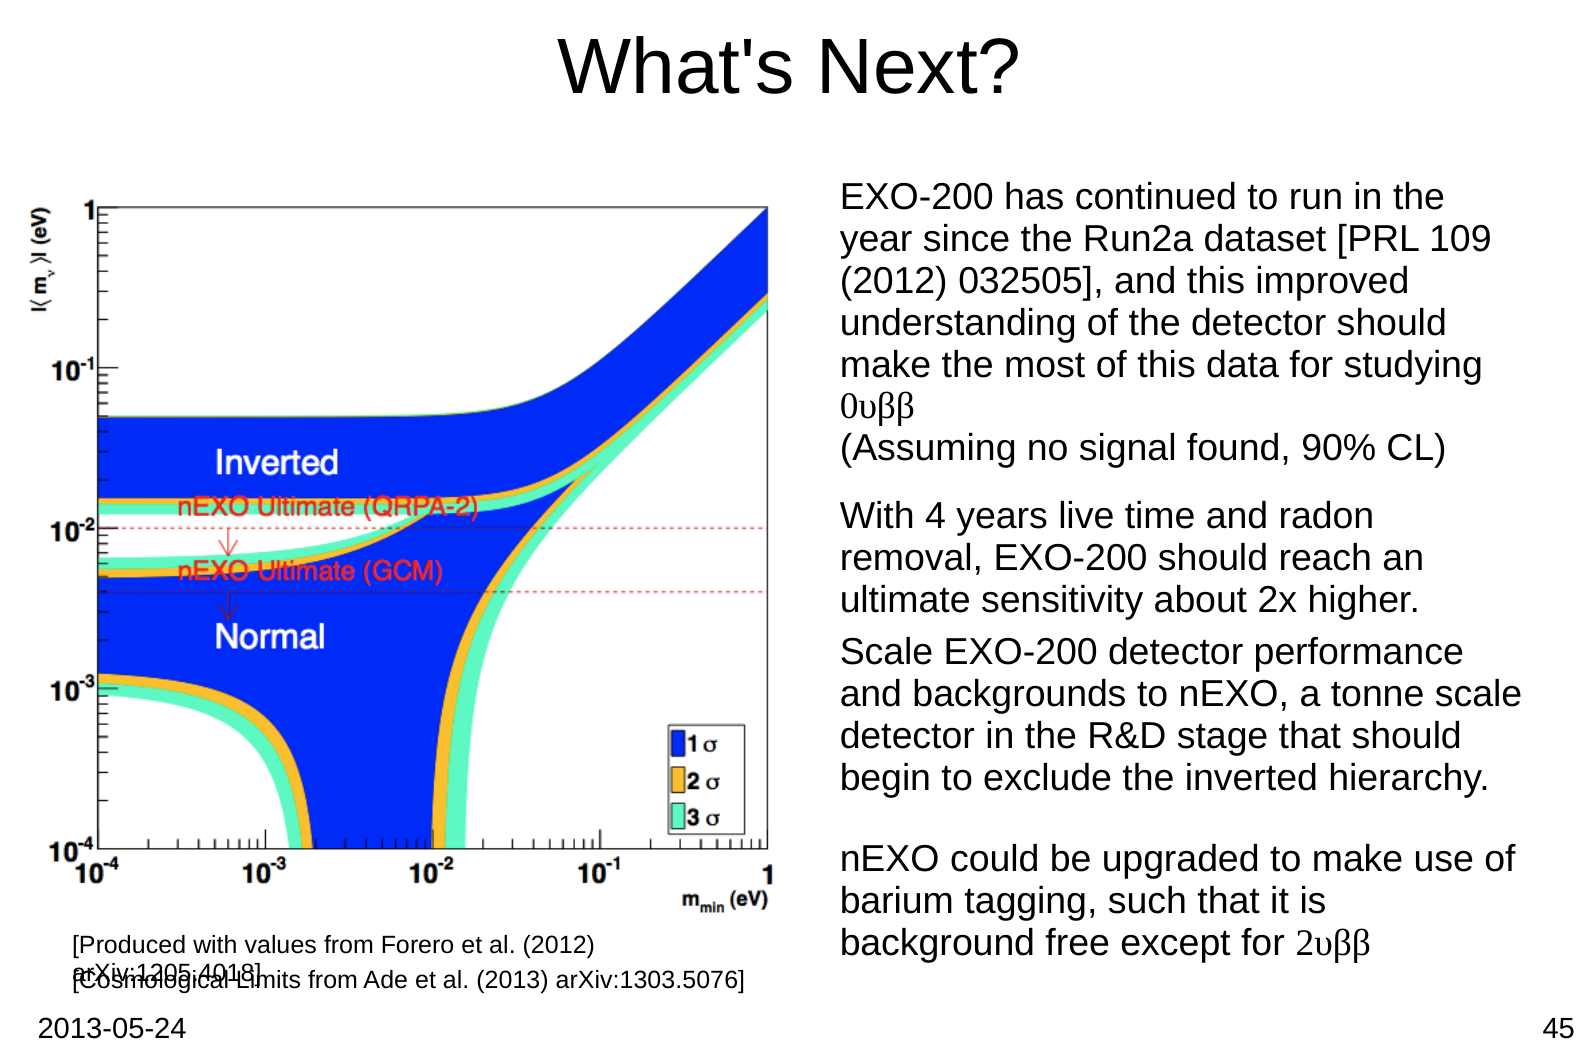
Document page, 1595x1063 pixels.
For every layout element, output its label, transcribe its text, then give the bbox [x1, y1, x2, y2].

text_box [Produced with values from Forero et al. (2012) arXiv:1205.4018] [57, 922, 808, 958]
text_box [Cosmological Limits from Ade et al. (2013) arXiv:1303.5076] [57, 958, 808, 1007]
text_box (Assuming no signal found, 90% CL) [825, 419, 1538, 472]
text_box EXO-200 has continued to run in the year since the Run2a dataset [PRL 109 (2012) 032505], and this improved understanding of the detector should make the most of this data for studying 0υββ [825, 167, 1538, 409]
title What's Next? [79, 19, 1501, 113]
picture [22, 189, 788, 922]
text_box With 4 years live time and radon removal, EXO-200 should reach an ultimate sensitivity about 2x higher. [825, 487, 1538, 615]
text_box Scale EXO-200 detector performance and backgrounds to nEXO, a tonne scale detector in the R&D stage that should begin to exclude the inverted hierarchy. [825, 623, 1538, 826]
text_box nEXO could be upgraded to make use of barium tagging, such that it is background free except for 2υββ [825, 829, 1538, 958]
